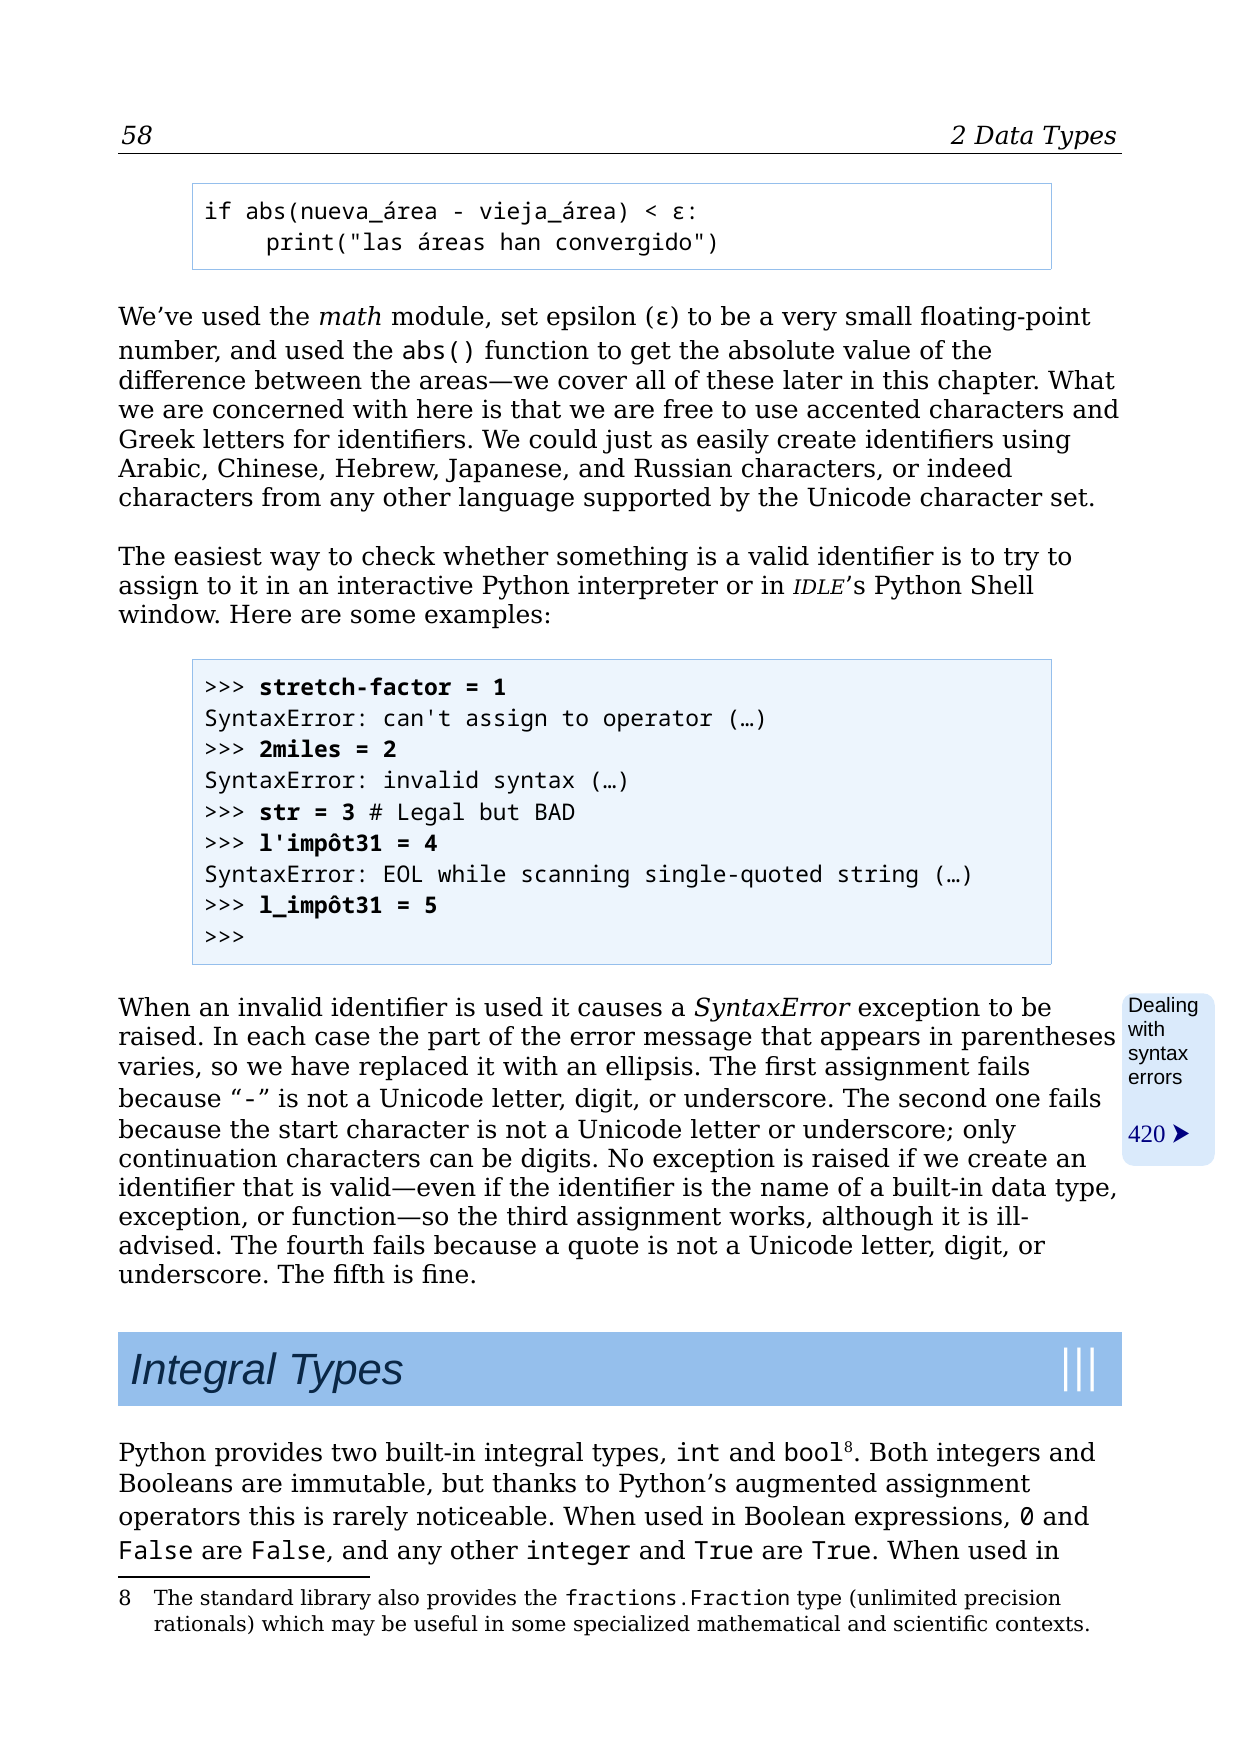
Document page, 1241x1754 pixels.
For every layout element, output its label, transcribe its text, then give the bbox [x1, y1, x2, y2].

text print("las áreas han convergido") [193, 214, 1051, 269]
text SyntaxError: EOL while scanning single-quoted string (…) [193, 846, 1051, 878]
text >>> stretch-factor = 1 [193, 660, 1051, 690]
text Python provides two built-in integral types, int and bool. Both integers and Booleans are immutable, but thanks to Python’s augmented assignment operators this is rarely noticeable. When used in Boolean expressions, 0 and False are False, and any other integer and True are True. When used in [118, 1435, 1122, 1566]
text ||| [1039, 1341, 1098, 1391]
text >>> [193, 909, 1051, 964]
text The standard library also provides the fractions.Fraction type (unlimited precision rationals) which may be useful in some specialized mathematical and scientific contexts. [118, 1583, 1122, 1636]
subtitle Integral Types [118, 1332, 1122, 1406]
text SyntaxError: can't assign to operator (…) [193, 690, 1051, 721]
text >>> 2miles = 2 [193, 721, 1051, 753]
text SyntaxError: invalid syntax (…) [193, 753, 1051, 784]
text >>> l'impôt31 = 4 [193, 815, 1051, 846]
text >>> str = 3 # Legal but BAD [193, 784, 1051, 815]
text The easiest way to check whether something is a valid identifier is to try to assign to it in an interactive Python interpreter or in idle’s Python Shell window. Here are some examples: [118, 542, 1122, 629]
text if abs(nueva_área - vieja_área) < ε: [193, 184, 1051, 214]
text When an invalid identifier is used it causes a SyntaxError exception to be raised. In each case the part of the error message that appears in parentheses varies, so we have replaced it with an ellipsis. The first assignment fails because “-” is not a Unicode letter, digit, or underscore. The second one fails because the start character is not a Unicode letter or underscore; only continuation characters can be digits. No exception is raised if we create an identifier that is valid—even if the identifier is the name of a built-in data type, exception, or function—so the third assignment works, although it is ill-advised. The fourth fails because a quote is not a Unicode letter, digit, or underscore. The fifth is fine. [118, 993, 1122, 1290]
text We’ve used the math module, set epsilon (ε) to be a very small floating-point number, and used the abs() function to get the absolute value of the difference between the areas—we cover all of these later in this chapter. What we are concerned with here is that we are free to use accented characters and Greek letters for identifiers. We could just as easily create identifiers using Arabic, Chinese, Hebrew, Japanese, and Russian characters, or indeed characters from any other language supported by the Unicode character set. [118, 298, 1122, 512]
text >>> l_impôt31 = 5 [193, 878, 1051, 909]
